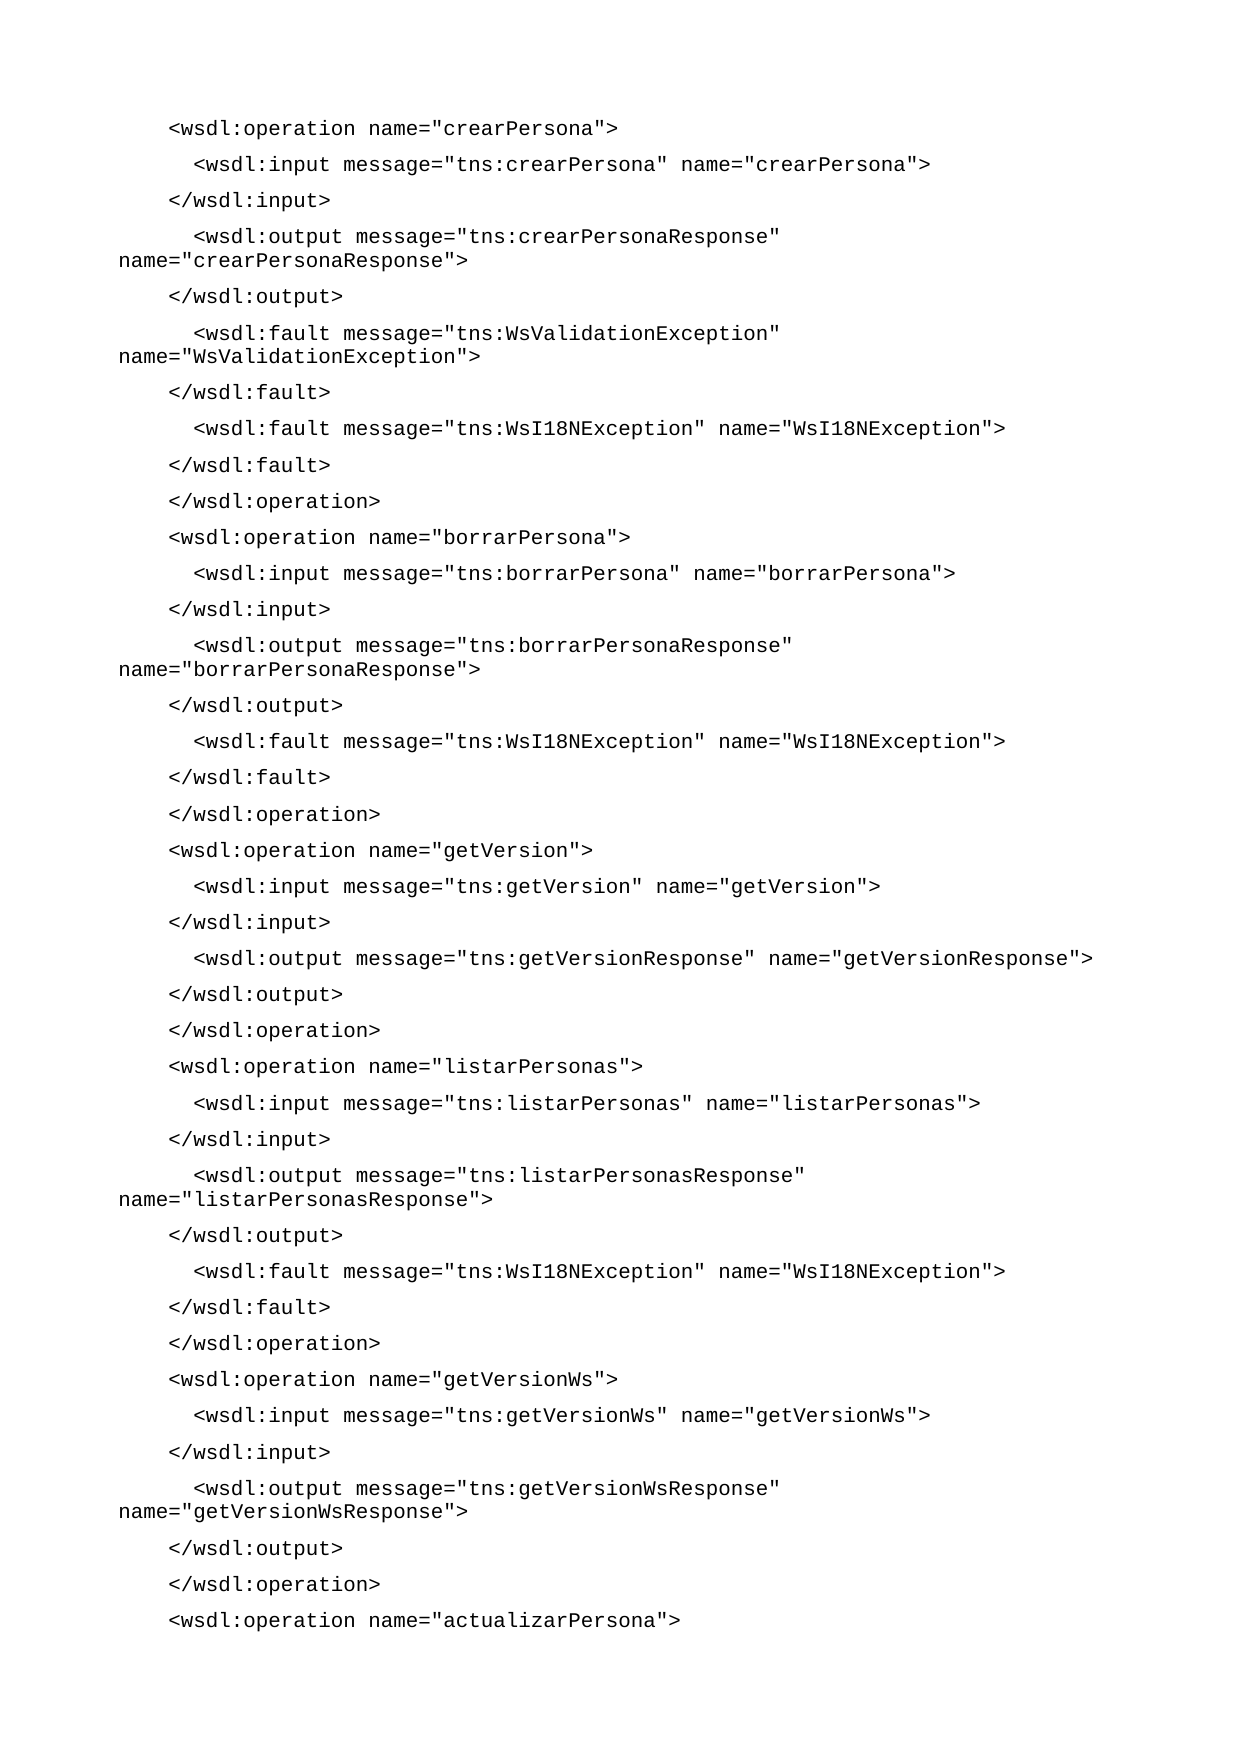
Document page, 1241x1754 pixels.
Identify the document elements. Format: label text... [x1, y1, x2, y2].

text </wsdl:input> [118, 1129, 1122, 1152]
text </wsdl:fault> [118, 767, 1122, 791]
text <wsdl:input message="tns:getVersion" name="getVersion"> [118, 876, 1122, 899]
text </wsdl:operation> [118, 1574, 1122, 1597]
text <wsdl:operation name="listarPersonas"> [118, 1057, 1122, 1080]
text </wsdl:output> [118, 1225, 1122, 1248]
text </wsdl:fault> [118, 454, 1122, 478]
text <wsdl:fault message="tns:WsI18NException" name="WsI18NException"> [118, 731, 1122, 755]
text <wsdl:output message="tns:getVersionWsResponse" name="getVersionWsResponse"> [118, 1478, 1122, 1525]
text <wsdl:operation name="borrarPersona"> [118, 527, 1122, 551]
text <wsdl:operation name="getVersionWs"> [118, 1369, 1122, 1393]
text </wsdl:operation> [118, 491, 1122, 514]
text </wsdl:output> [118, 695, 1122, 719]
text </wsdl:fault> [118, 382, 1122, 406]
text <wsdl:fault message="tns:WsI18NException" name="WsI18NException"> [118, 1261, 1122, 1284]
text <wsdl:fault message="tns:WsValidationException" name="WsValidationException"> [118, 322, 1122, 370]
text <wsdl:output message="tns:borrarPersonaResponse" name="borrarPersonaResponse"> [118, 635, 1122, 683]
text <wsdl:output message="tns:getVersionResponse" name="getVersionResponse"> [118, 948, 1122, 972]
text <wsdl:output message="tns:crearPersonaResponse" name="crearPersonaResponse"> [118, 227, 1122, 274]
text </wsdl:output> [118, 1538, 1122, 1561]
text <wsdl:input message="tns:crearPersona" name="crearPersona"> [118, 154, 1122, 178]
text </wsdl:input> [118, 599, 1122, 623]
text <wsdl:fault message="tns:WsI18NException" name="WsI18NException"> [118, 418, 1122, 442]
text <wsdl:input message="tns:borrarPersona" name="borrarPersona"> [118, 563, 1122, 587]
text </wsdl:input> [118, 190, 1122, 214]
text </wsdl:input> [118, 912, 1122, 936]
text </wsdl:output> [118, 286, 1122, 310]
text <wsdl:operation name="crearPersona"> [118, 118, 1122, 142]
text <wsdl:output message="tns:listarPersonasResponse" name="listarPersonasResponse"> [118, 1165, 1122, 1212]
text <wsdl:operation name="getVersion"> [118, 840, 1122, 863]
text </wsdl:output> [118, 984, 1122, 1008]
text <wsdl:input message="tns:getVersionWs" name="getVersionWs"> [118, 1406, 1122, 1429]
text </wsdl:fault> [118, 1297, 1122, 1321]
text <wsdl:operation name="actualizarPersona"> [118, 1610, 1122, 1633]
text </wsdl:operation> [118, 1020, 1122, 1044]
text </wsdl:operation> [118, 1333, 1122, 1357]
text <wsdl:input message="tns:listarPersonas" name="listarPersonas"> [118, 1093, 1122, 1116]
text </wsdl:input> [118, 1442, 1122, 1465]
text </wsdl:operation> [118, 803, 1122, 827]
